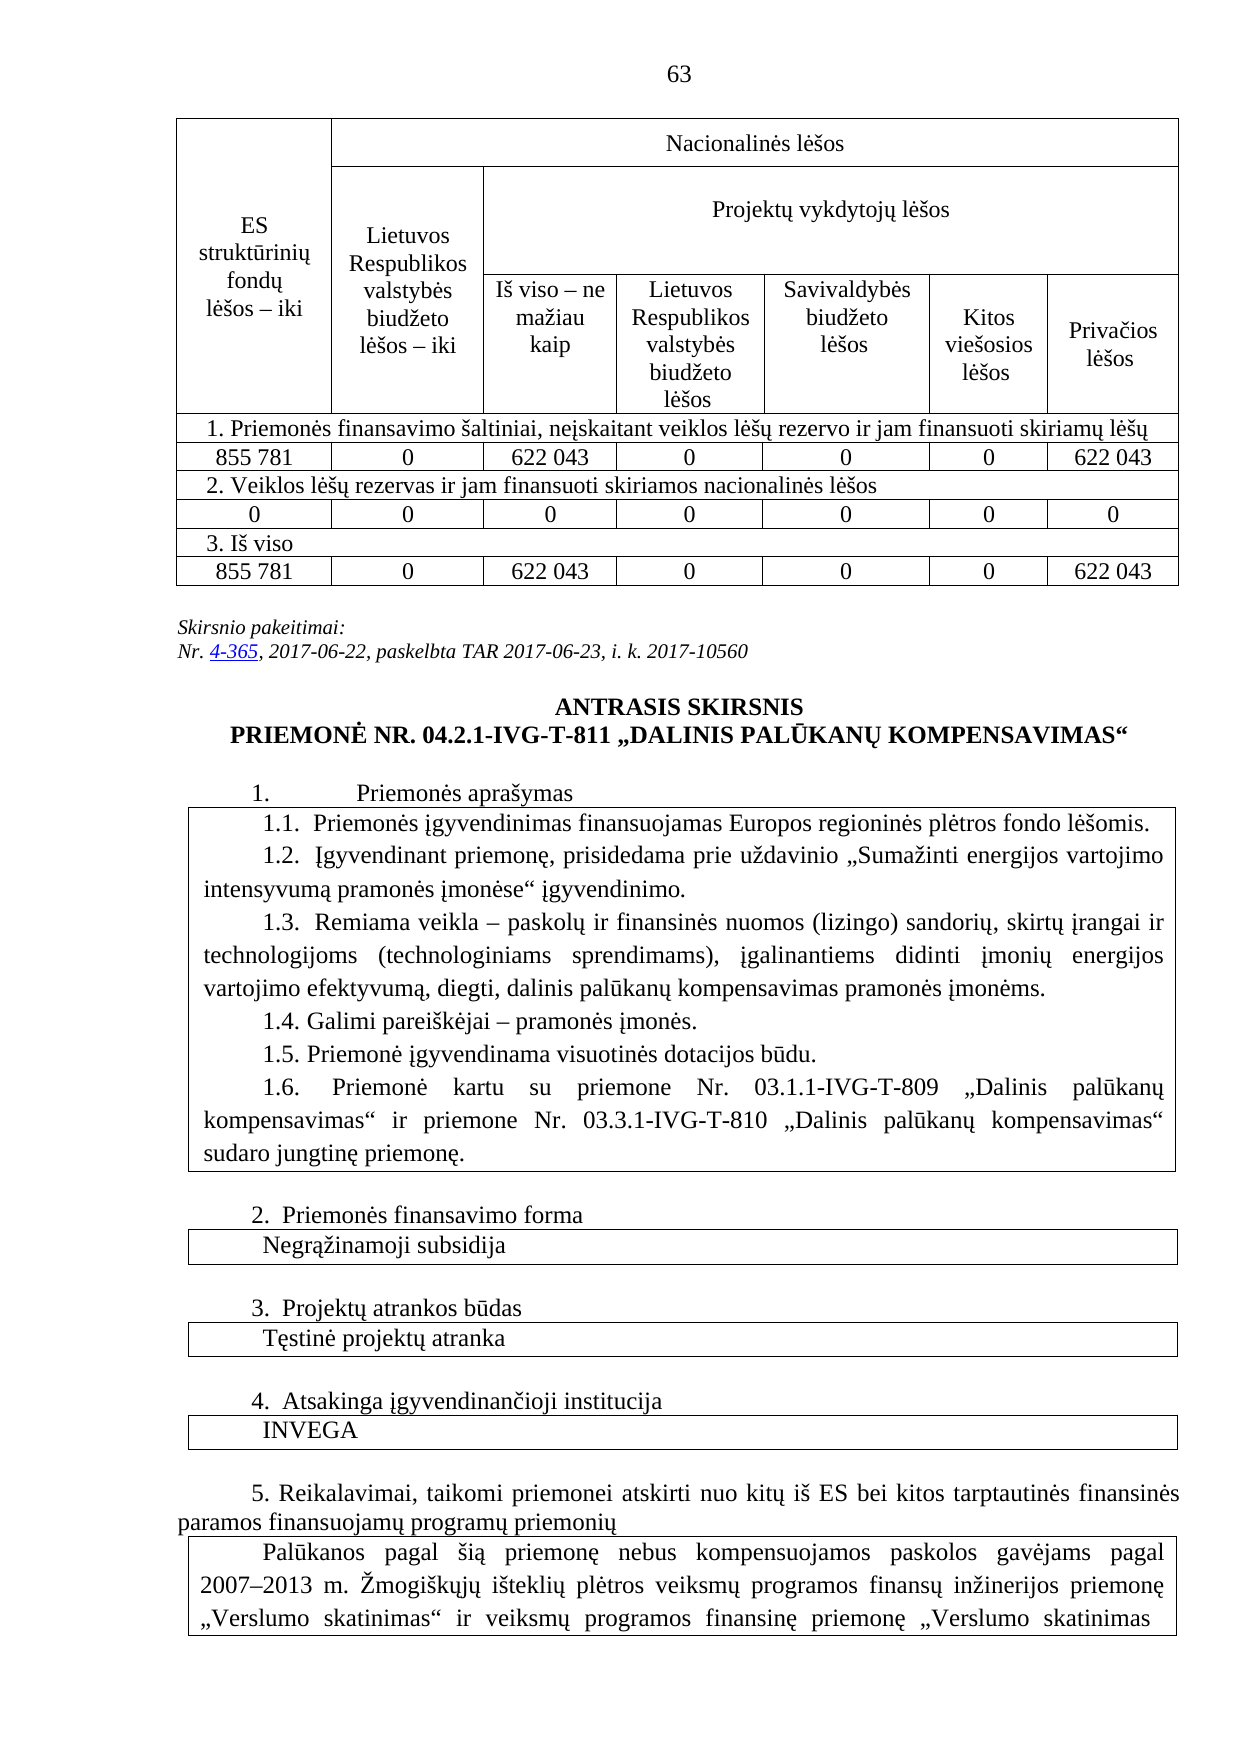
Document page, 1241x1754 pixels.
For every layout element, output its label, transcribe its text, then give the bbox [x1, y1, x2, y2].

text PRIEMONĖ NR. 04.2.1-IVG-T-811 „DALINIS PALŪKANŲ KOMPENSAVIMAS“ [177, 720, 1181, 749]
text 5. Reikalavimai, taikomi priemonei atskirti nuo kitų iš ES bei kitos tarptautinės finansinės paramos finansuojamų programų priemonių [177, 1478, 1181, 1536]
table_cell Lietuvos Respublikos valstybės biudžeto lėšos [617, 275, 764, 413]
table_cell 0 [617, 557, 762, 585]
table_cell 0 [930, 500, 1047, 528]
text ANTRASIS SKIRSNIS [177, 692, 1181, 720]
table_header Tęstinė projektų atranka [189, 1323, 1177, 1356]
table_cell 0 [930, 557, 1047, 585]
table_cell Nacionalinės lėšos [332, 119, 1178, 166]
table_header Negrąžinamoji subsidija [189, 1230, 1177, 1263]
table_cell 0 [617, 500, 762, 528]
text 3. Projektų atrankos būdas [251, 1293, 1181, 1322]
table_cell 0 [763, 557, 929, 585]
table_cell Iš viso – ne mažiau kaip [484, 275, 616, 413]
table_cell 0 [763, 500, 929, 528]
table_cell Privačios lėšos [1048, 275, 1178, 413]
table_cell 0 [332, 557, 483, 585]
table_header Palūkanos pagal šią priemonę nebus kompensuojamos paskolos gavėjams pagal 2007–2013 m. Žmogiškųjų išteklių plėtros veiksmų programos finansų inžinerijos priemonę „Verslumo skatinimas“ ir veiksmų programos finansinę priemonę „Verslumo skatinimas [189, 1537, 1176, 1635]
table_cell 622 043 [1048, 557, 1178, 585]
table_header INVEGA [189, 1416, 1177, 1449]
table_cell Savivaldybės biudžeto lėšos [765, 275, 929, 413]
table_cell 855 781 [177, 557, 331, 585]
table_cell 1.4. Galimi pareiškėjai – pramonės įmonės. 1.5. Priemonė įgyvendinama visuotinės dotacijos būdu. [189, 1006, 1175, 1072]
table_cell 622 043 [484, 443, 616, 470]
table_cell 0 [177, 500, 331, 528]
text Nr. 4-365, 2017-06-22, paskelbta TAR 2017-06-23, i. k. 2017-10560 [177, 639, 1181, 663]
table_cell 2. Veiklos lėšų rezervas ir jam finansuoti skiriamos nacionalinės lėšos [177, 471, 1178, 499]
table_cell 1.3. Remiama veikla – paskolų ir finansinės nuomos (lizingo) sandorių, skirtų įrangai ir technologijoms (technologiniams sprendimams), įgalinantiems didinti įmonių energijos vartojimo efektyvumą, diegti, dalinis palūkanų kompensavimas pramonės įmonėms. [189, 907, 1175, 1006]
text Skirsnio pakeitimai: [177, 615, 1181, 639]
table_cell Kitos viešosios lėšos [930, 275, 1047, 413]
table_cell 3. Iš viso [177, 529, 1178, 556]
table_cell 0 [1048, 500, 1178, 528]
table_cell Lietuvos Respublikos valstybės biudžeto lėšos – iki [332, 167, 483, 413]
table_cell Projektų vykdytojų lėšos [484, 167, 1178, 274]
table_cell 0 [763, 443, 929, 470]
table_cell 0 [484, 500, 616, 528]
table_cell 0 [617, 443, 762, 470]
table_cell 622 043 [484, 557, 616, 585]
table_cell 622 043 [1048, 443, 1178, 470]
text 2. Priemonės finansavimo forma [251, 1201, 1181, 1229]
table_cell 1. Priemonės finansavimo šaltiniai, neįskaitant veiklos lėšų rezervo ir jam finansuoti skiriamų lėšų [177, 414, 1178, 442]
table_cell 1.6. Priemonė kartu su priemone Nr. 03.1.1-IVG-T-809 „Dalinis palūkanų kompensavimas“ ir priemone Nr. 03.3.1-IVG-T-810 „Dalinis palūkanų kompensavimas“ sudaro jungtinę priemonę. [189, 1072, 1175, 1171]
text 4. Atsakinga įgyvendinančioji institucija [251, 1386, 1181, 1414]
table_cell 0 [332, 443, 483, 470]
table_cell 1.2. Įgyvendinant priemonę, prisidedama prie uždavinio „Sumažinti energijos vartojimo intensyvumą pramonės įmonėse“ įgyvendinimo. [189, 841, 1175, 907]
text 1. Priemonės aprašymas [215, 778, 1181, 807]
table_cell 855 781 [177, 443, 331, 470]
table_cell 0 [332, 500, 483, 528]
table_cell ES struktūrinių fondų lėšos – iki [177, 119, 331, 413]
table_cell 0 [930, 443, 1047, 470]
table_header 1.1. Priemonės įgyvendinimas finansuojamas Europos regioninės plėtros fondo lėšomis. [189, 808, 1175, 841]
